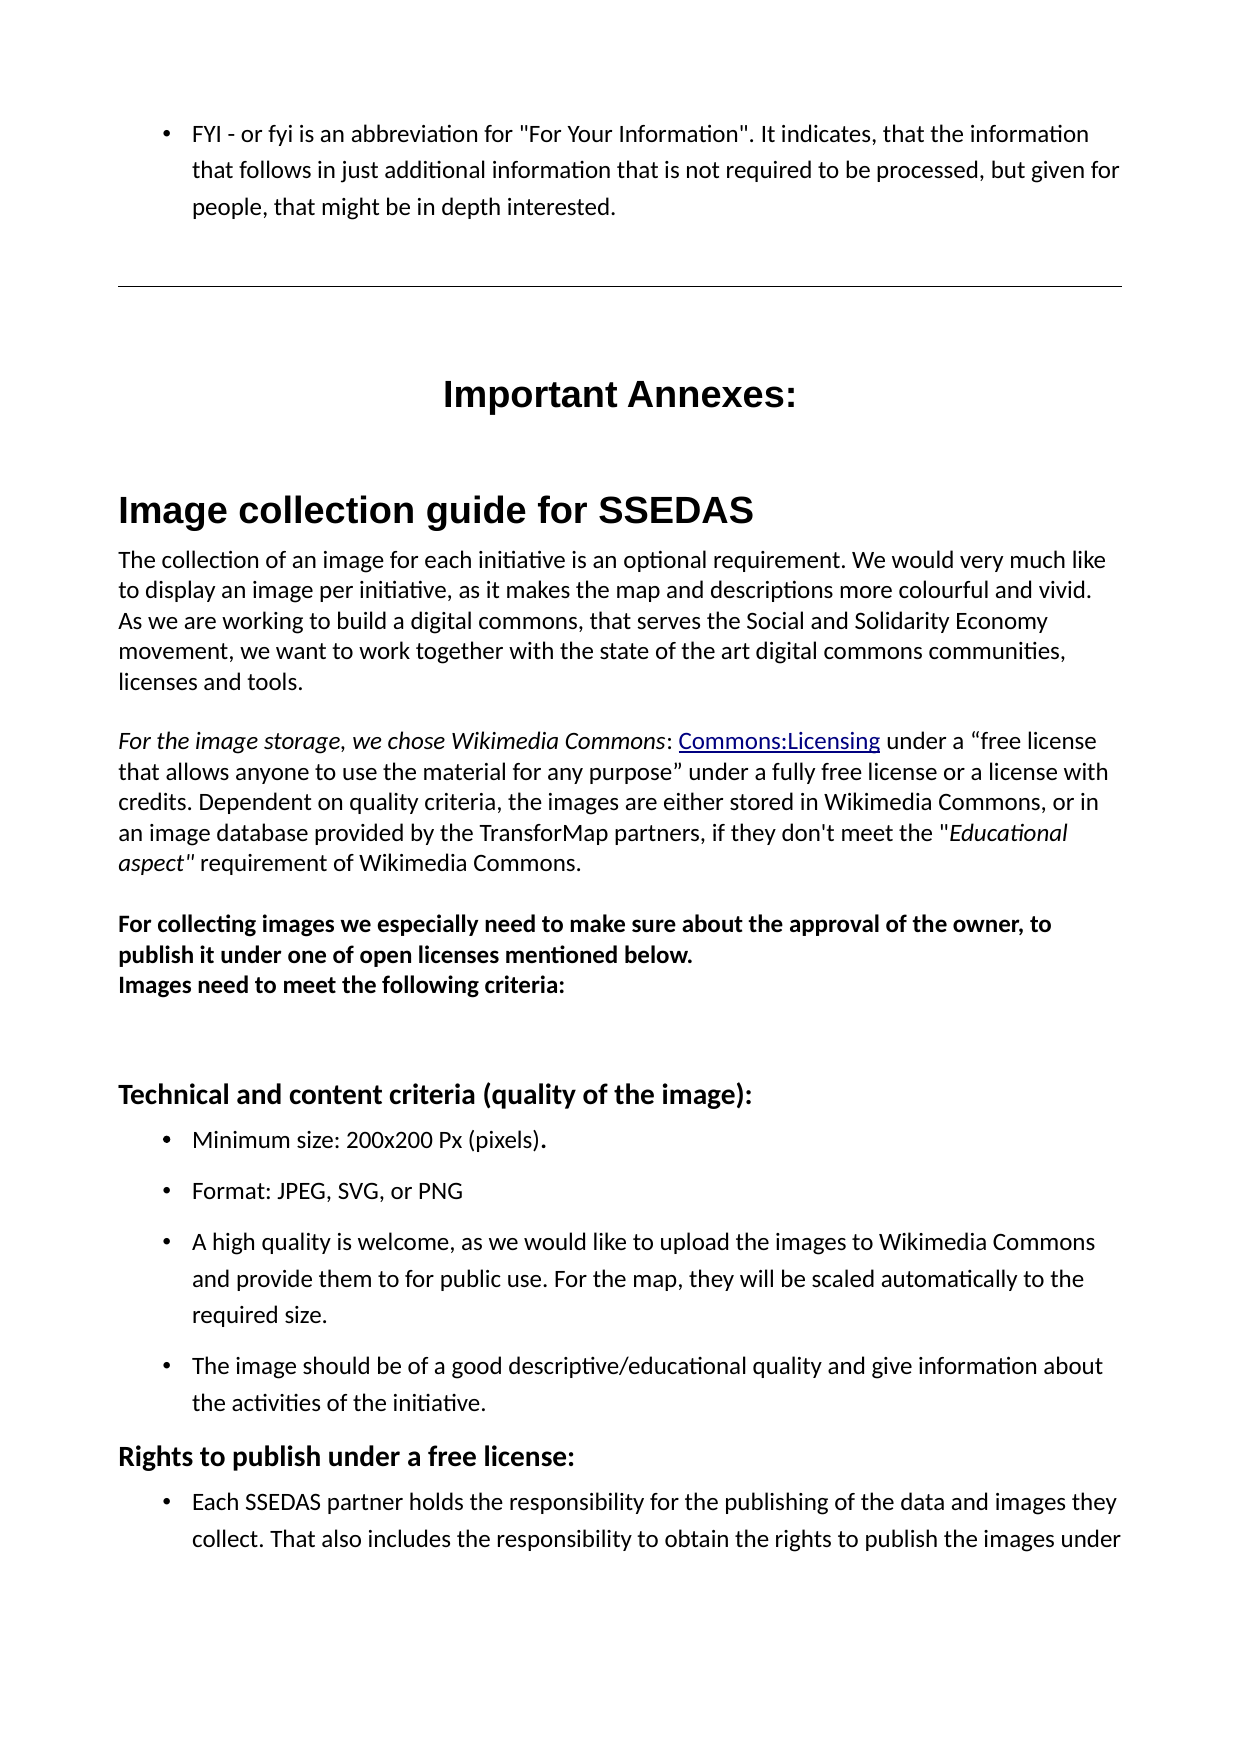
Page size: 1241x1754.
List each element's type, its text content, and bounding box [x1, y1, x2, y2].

subtitle Rights to publish under a free license: [118, 1438, 1122, 1474]
text The collection of an image for each initiative is an optional requirement. We would very much like to display an image per initiative, as it makes the map and descriptions more colourful and vivid. [118, 544, 1122, 605]
list Each SSEDAS partner holds the responsibility for the publishing of the data and images they collect. That also includes the responsibility to obtain the rights to publish the images under [162, 1486, 1122, 1553]
list FYI - or fyi is an abbreviation for "For Your Information". It indicates, that the information that follows in just additional information that is not required to be processed, but given for people, that might be in depth interested. [162, 118, 1122, 222]
list Format: JPEG, SVG, or PNG [162, 1175, 1122, 1206]
subtitle Important Annexes: [118, 372, 1122, 416]
list The image should be of a good descriptive/educational quality and give information about the activities of the initiative. [162, 1350, 1122, 1417]
list A high quality is welcome, as we would like to upload the images to Wikimedia Commons and provide them to for public use. For the map, they will be scaled automatically to the required size. [162, 1226, 1122, 1330]
subtitle Technical and content criteria (quality of the image): [118, 1076, 1122, 1111]
text As we are working to build a digital commons, that serves the Social and Solidarity Economy movement, we want to work together with the state of the art digital commons communities, licenses and tools. [118, 605, 1122, 696]
text Images need to meet the following criteria: [118, 969, 1122, 1000]
text For collecting images we especially need to make sure about the approval of the owner, to publish it under one of open licenses mentioned below. [118, 908, 1122, 969]
list Minimum size: 200x200 Px (pixels). [162, 1124, 1122, 1154]
text For the image storage, we chose Wikimedia Commons: Commons:Licensing under a “free license that allows anyone to use the material for any purpose” under a fully free license or a license with credits. Dependent on quality criteria, the images are either stored in Wikimedia Commons, or in an image database provided by the TransforMap partners, if they don't meet the "Educational aspect" requirement of Wikimedia Commons. [118, 725, 1122, 878]
subtitle Image collection guide for SSEDAS [118, 488, 1122, 531]
